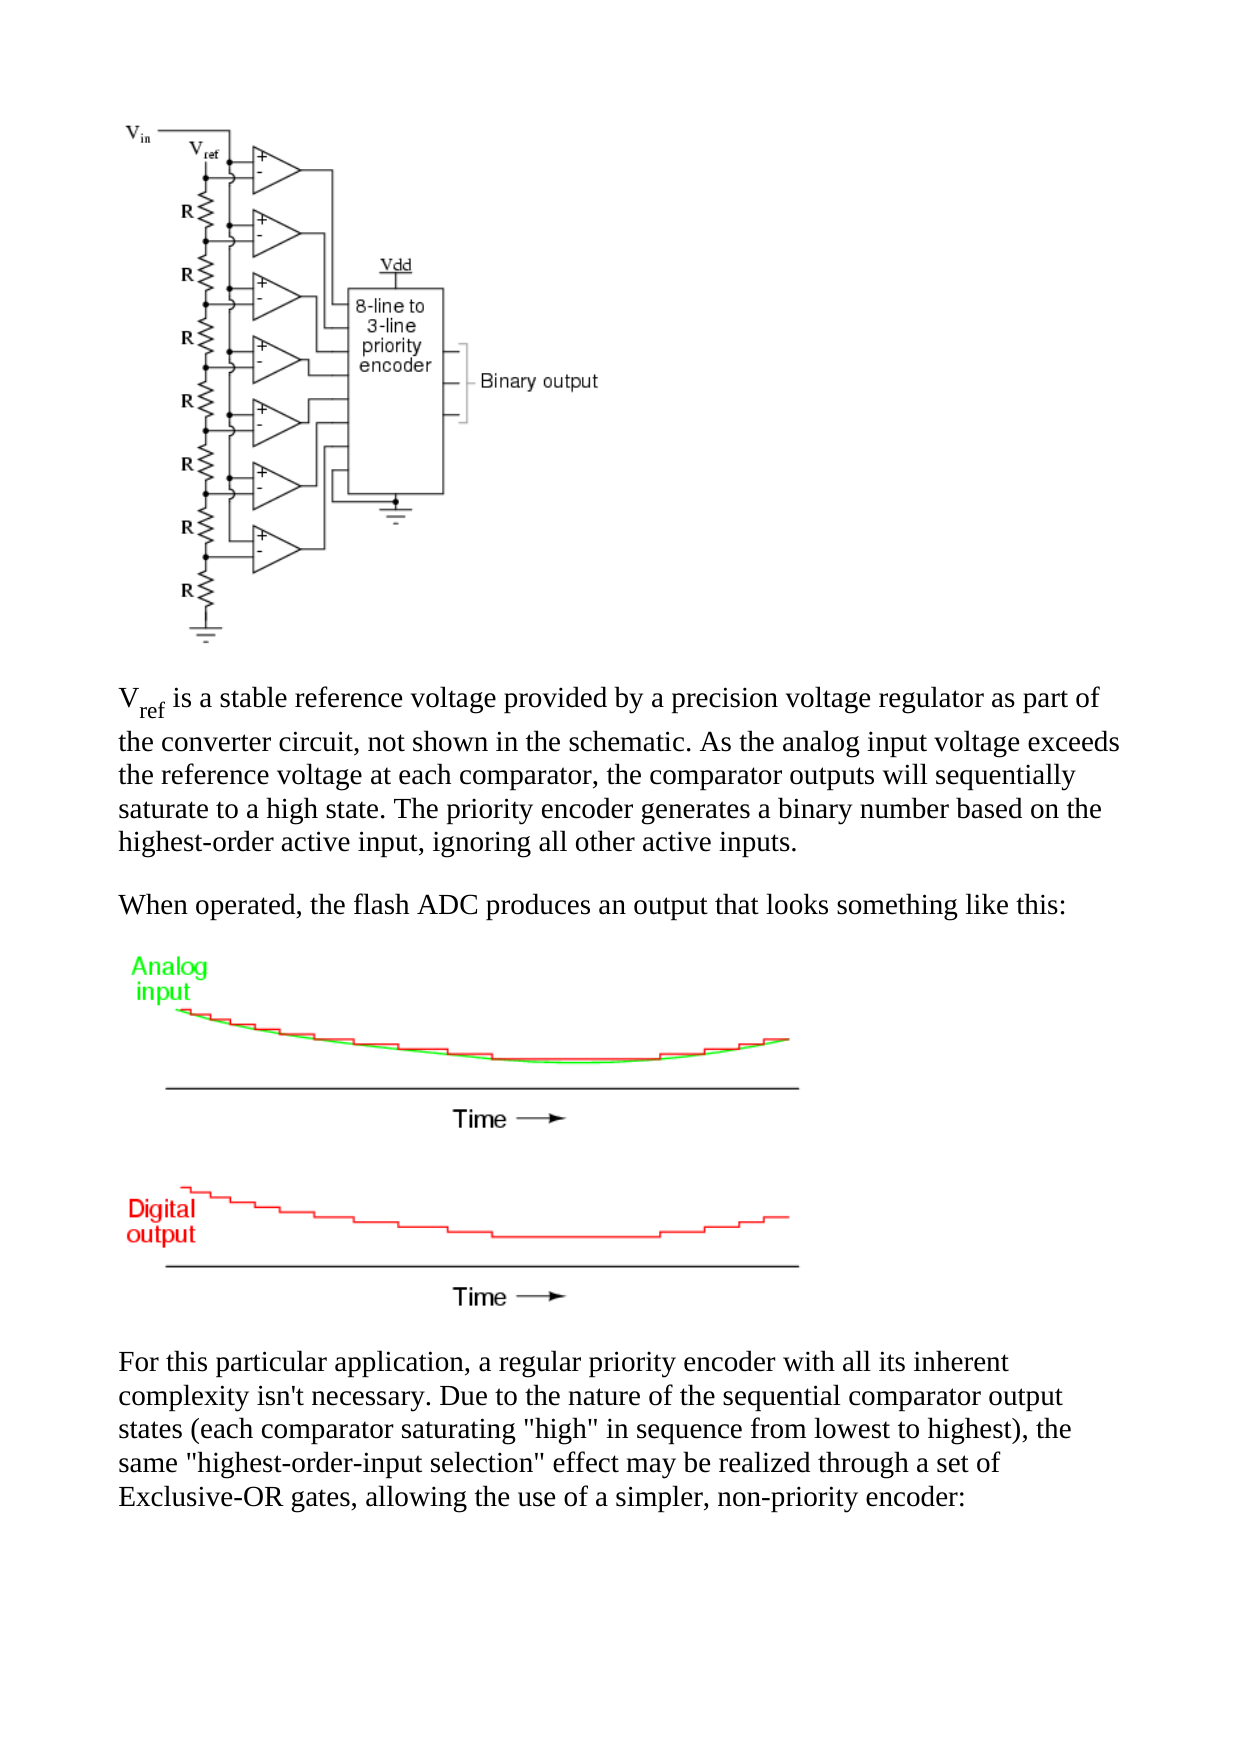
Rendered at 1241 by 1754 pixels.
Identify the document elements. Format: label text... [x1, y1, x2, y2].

text When operated, the flash ADC produces an output that looks something like this: [118, 887, 1122, 921]
text Vref is a stable reference voltage provided by a precision voltage regulator as part of the converter circuit, not shown in the schematic. As the analog input voltage exceeds the reference voltage at each comparator, the comparator outputs will sequentially saturate to a high state. The priority encoder generates a binary number based on the highest-order active input, ignoring all other active inputs. [118, 681, 1122, 858]
picture [118, 950, 807, 1315]
picture [118, 118, 605, 651]
text For this particular application, a regular priority encoder with all its inherent complexity isn't necessary. Due to the nature of the sequential comparator output states (each comparator saturating "high" in sequence from lowest to highest), the same "highest-order-input selection" effect may be realized through a set of Exclusive-OR gates, allowing the use of a simpler, non-priority encoder: [118, 1344, 1122, 1512]
